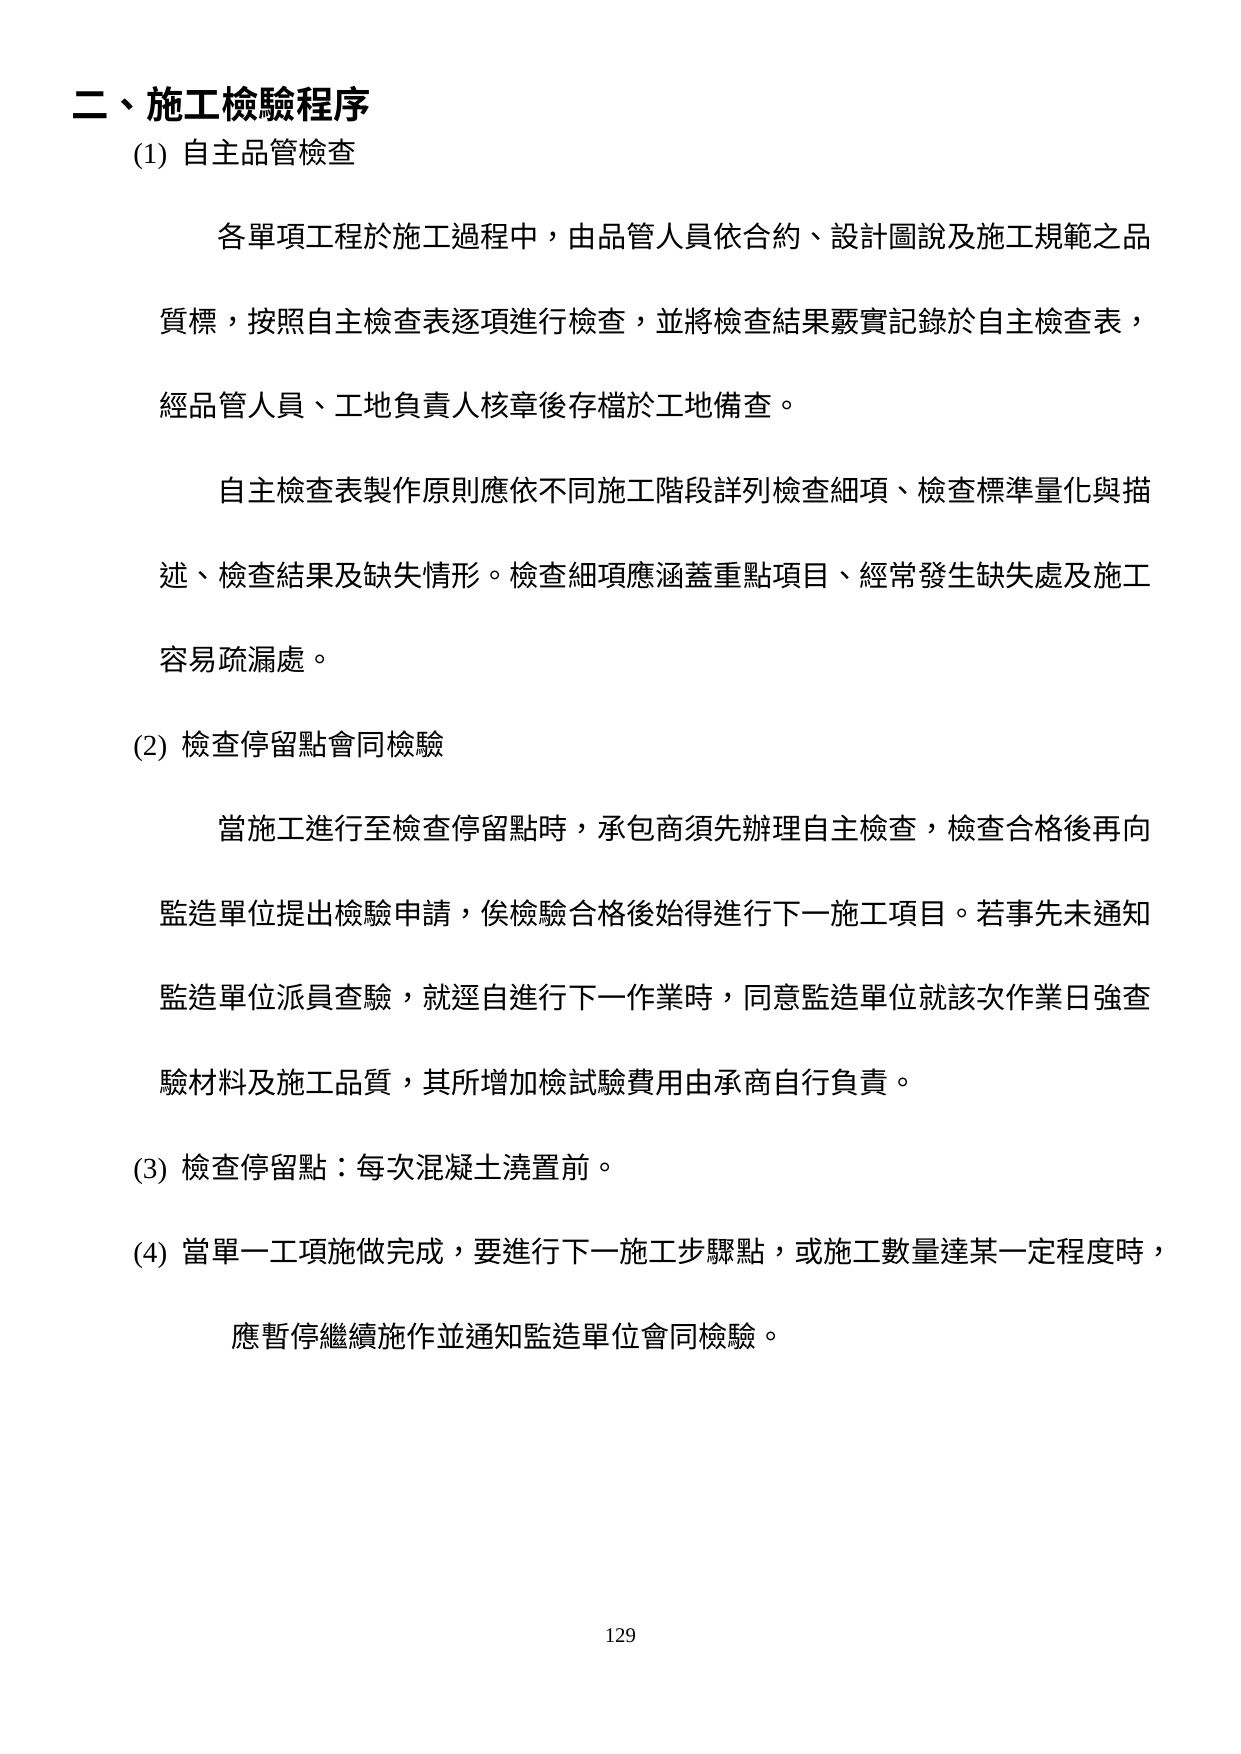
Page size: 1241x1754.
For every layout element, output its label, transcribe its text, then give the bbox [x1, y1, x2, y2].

list 檢查停留點會同檢驗 [133, 721, 1169, 764]
list 檢查停留點：每次混凝土澆置前。 [133, 1144, 1169, 1187]
text 自主檢查表製作原則應依不同施工階段詳列檢查細項、檢查標準量化與描述、檢查結果及缺失情形。檢查細項應涵蓋重點項目、經常發生缺失處及施工容易疏漏處。 [159, 468, 1169, 679]
list 當單一工項施做完成，要進行下一施工步驟點，或施工數量達某一定程度時，應暫停繼續施作並通知監造單位會同檢驗。 [133, 1229, 1169, 1356]
text 各單項工程於施工過程中，由品管人員依合約、設計圖說及施工規範之品質標，按照自主檢查表逐項進行檢查，並將檢查結果覈實記錄於自主檢查表，經品管人員、工地負責人核章後存檔於工地備查。 [159, 214, 1169, 425]
text 二、施工檢驗程序 [71, 75, 1169, 129]
text 當施工進行至檢查停留點時，承包商須先辦理自主檢查，檢查合格後再向監造單位提出檢驗申請，俟檢驗合格後始得進行下一施工項目。若事先未通知監造單位派員查驗，就逕自進行下一作業時，同意監造單位就該次作業日強查驗材料及施工品質，其所增加檢試驗費用由承商自行負責。 [159, 806, 1169, 1102]
list 自主品管檢查 [133, 129, 1169, 172]
